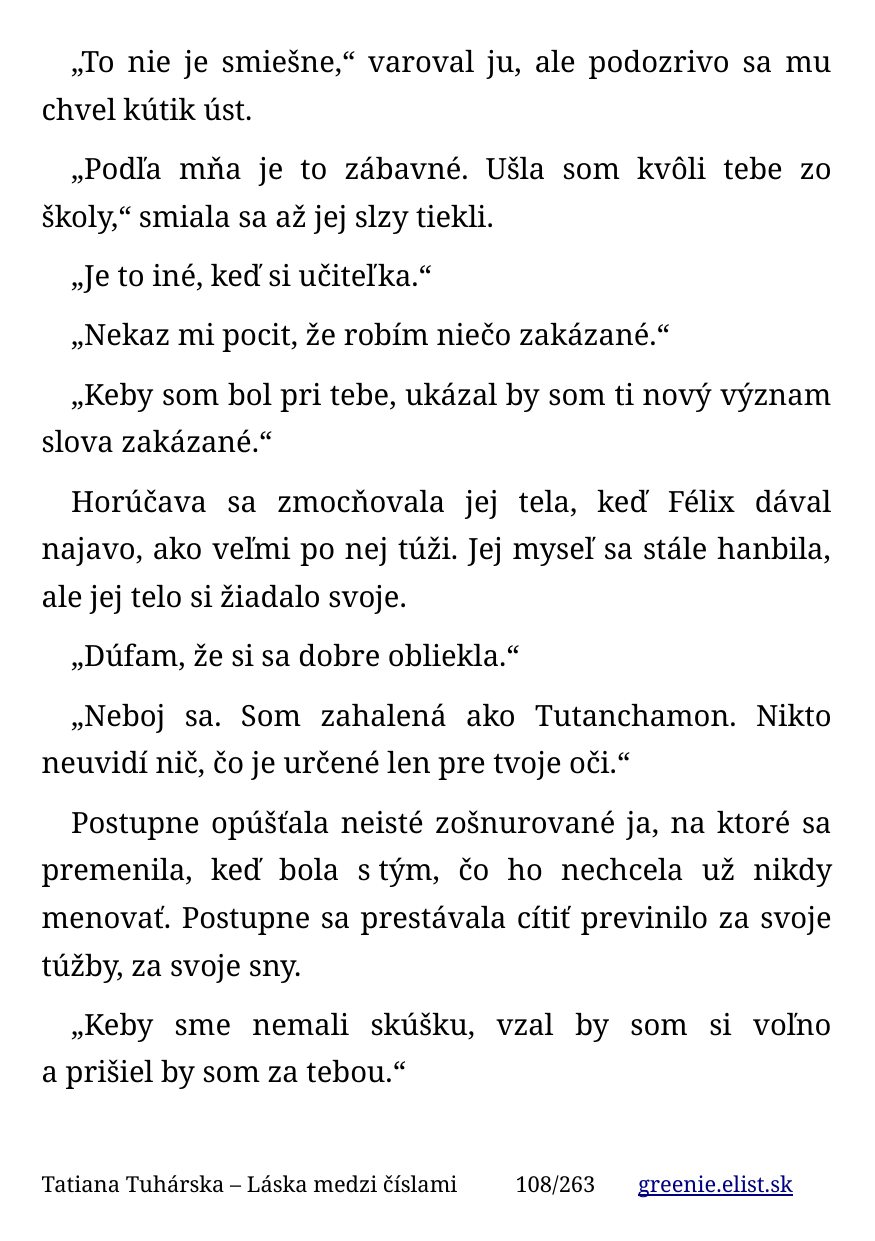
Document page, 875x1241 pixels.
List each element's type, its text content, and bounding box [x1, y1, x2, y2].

text Postupne opúšťala neisté zošnurované ja, na ktoré sa premenila, keď bola s tým, čo ho nechcela už nikdy menovať. Postupne sa prestávala cítiť previnilo za svoje túžby, za svoje sny. [41, 802, 833, 984]
text „Je to iné, keď si učiteľka.“ [41, 255, 833, 295]
text „Keby sme nemali skúšku, vzal by som si voľno a prišiel by som za tebou.“ [41, 1004, 833, 1091]
text „Neboj sa. Som zahalená ako Tutanchamon. Nikto neuvidí nič, čo je určené len pre tvoje oči.“ [41, 695, 833, 782]
text „To nie je smiešne,“ varoval ju, ale podozrivo sa mu chvel kútik úst. [41, 41, 833, 129]
text „Nekaz mi pocit, že robím niečo zakázané.“ [41, 315, 833, 354]
text „Keby som bol pri tebe, ukázal by som ti nový význam slova zakázané.“ [41, 374, 833, 461]
text Horúčava sa zmocňovala jej tela, keď Félix dával najavo, ako veľmi po nej túži. Jej myseľ sa stále hanbila, ale jej telo si žiadalo svoje. [41, 481, 833, 616]
text „Podľa mňa je to zábavné. Ušla som kvôli tebe zo školy,“ smiala sa až jej slzy tiekli. [41, 148, 833, 236]
text „Dúfam, že si sa dobre obliekla.“ [41, 636, 833, 675]
